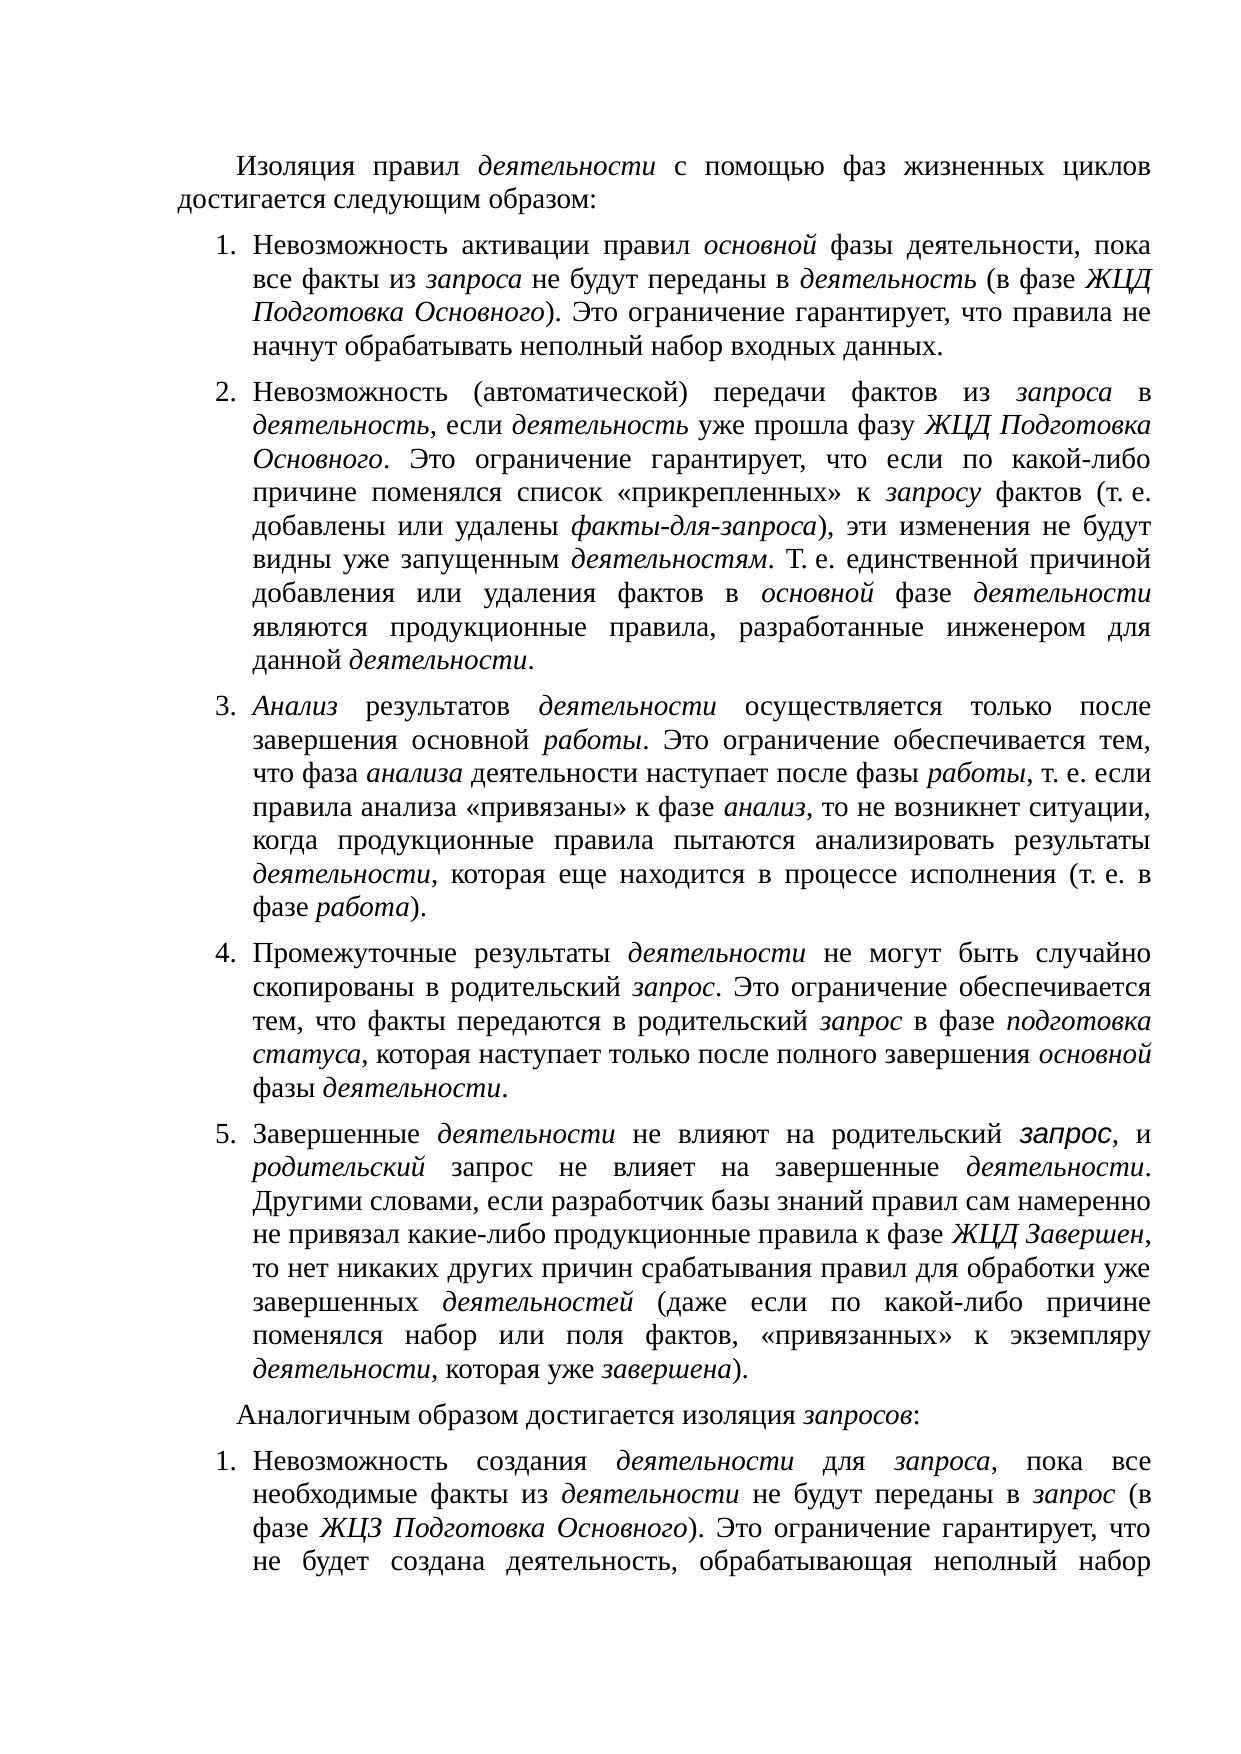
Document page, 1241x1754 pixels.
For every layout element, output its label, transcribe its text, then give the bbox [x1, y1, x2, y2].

text Изоляция правил деятельности с помощью фаз жизненных циклов достигается следующим образом: [177, 148, 1152, 215]
list Завершенные деятельности не влияют на родительский запрос, и родительский запрос не влияет на завершенные деятельности. Другими словами, если разработчик базы знаний правил сам намеренно не привязал какие-либо продукционные правила к фазе ЖЦД Завершен, то нет никаких других причин срабатывания правил для обработки уже завершенных деятельностей (даже если по какой-либо причине поменялся набор или поля фактов, «привязанных» к экземпляру деятельности, которая уже завершена). [215, 1116, 1152, 1384]
list Анализ результатов деятельности осуществляется только после завершения основной работы. Это ограничение обеспечивается тем, что фаза анализа деятельности наступает после фазы работы, т. е. если правила анализа «привязаны» к фазе анализ, то не возникнет ситуации, когда продукционные правила пытаются анализировать результаты деятельности, которая еще находится в процессе исполнения (т. е. в фазе работа). [215, 688, 1152, 923]
list Невозможность активации правил основной фазы деятельности, пока все факты из запроса не будут переданы в деятельность (в фазе ЖЦД Подготовка Основного). Это ограничение гарантирует, что правила не начнут обрабатывать неполный набор входных данных. [215, 227, 1152, 361]
list Промежуточные результаты деятельности не могут быть случайно скопированы в родительский запрос. Это ограничение обеспечивается тем, что факты передаются в родительский запрос в фазе подготовка статуса, которая наступает только после полного завершения основной фазы деятельности. [215, 936, 1152, 1103]
list Невозможность (автоматической) передачи фактов из запроса в деятельность, если деятельность уже прошла фазу ЖЦД Подготовка Основного. Это ограничение гарантирует, что если по какой-либо причине поменялся список «прикрепленных» к запросу фактов (т. е. добавлены или удалены факты-для-запроса), эти изменения не будут видны уже запущенным деятельностям. Т. е. единственной причиной добавления или удаления фактов в основной фазе деятельности являются продукционные правила, разработанные инженером для данной деятельности. [215, 374, 1152, 676]
text Аналогичным образом достигается изоляция запросов: [177, 1397, 1152, 1430]
list Невозможность создания деятельности для запроса, пока все необходимые факты из деятельности не будут переданы в запрос (в фазе ЖЦЗ Подготовка Основного). Это ограничение гарантирует, что не будет создана деятельность, обрабатывающая неполный набор [215, 1443, 1152, 1577]
